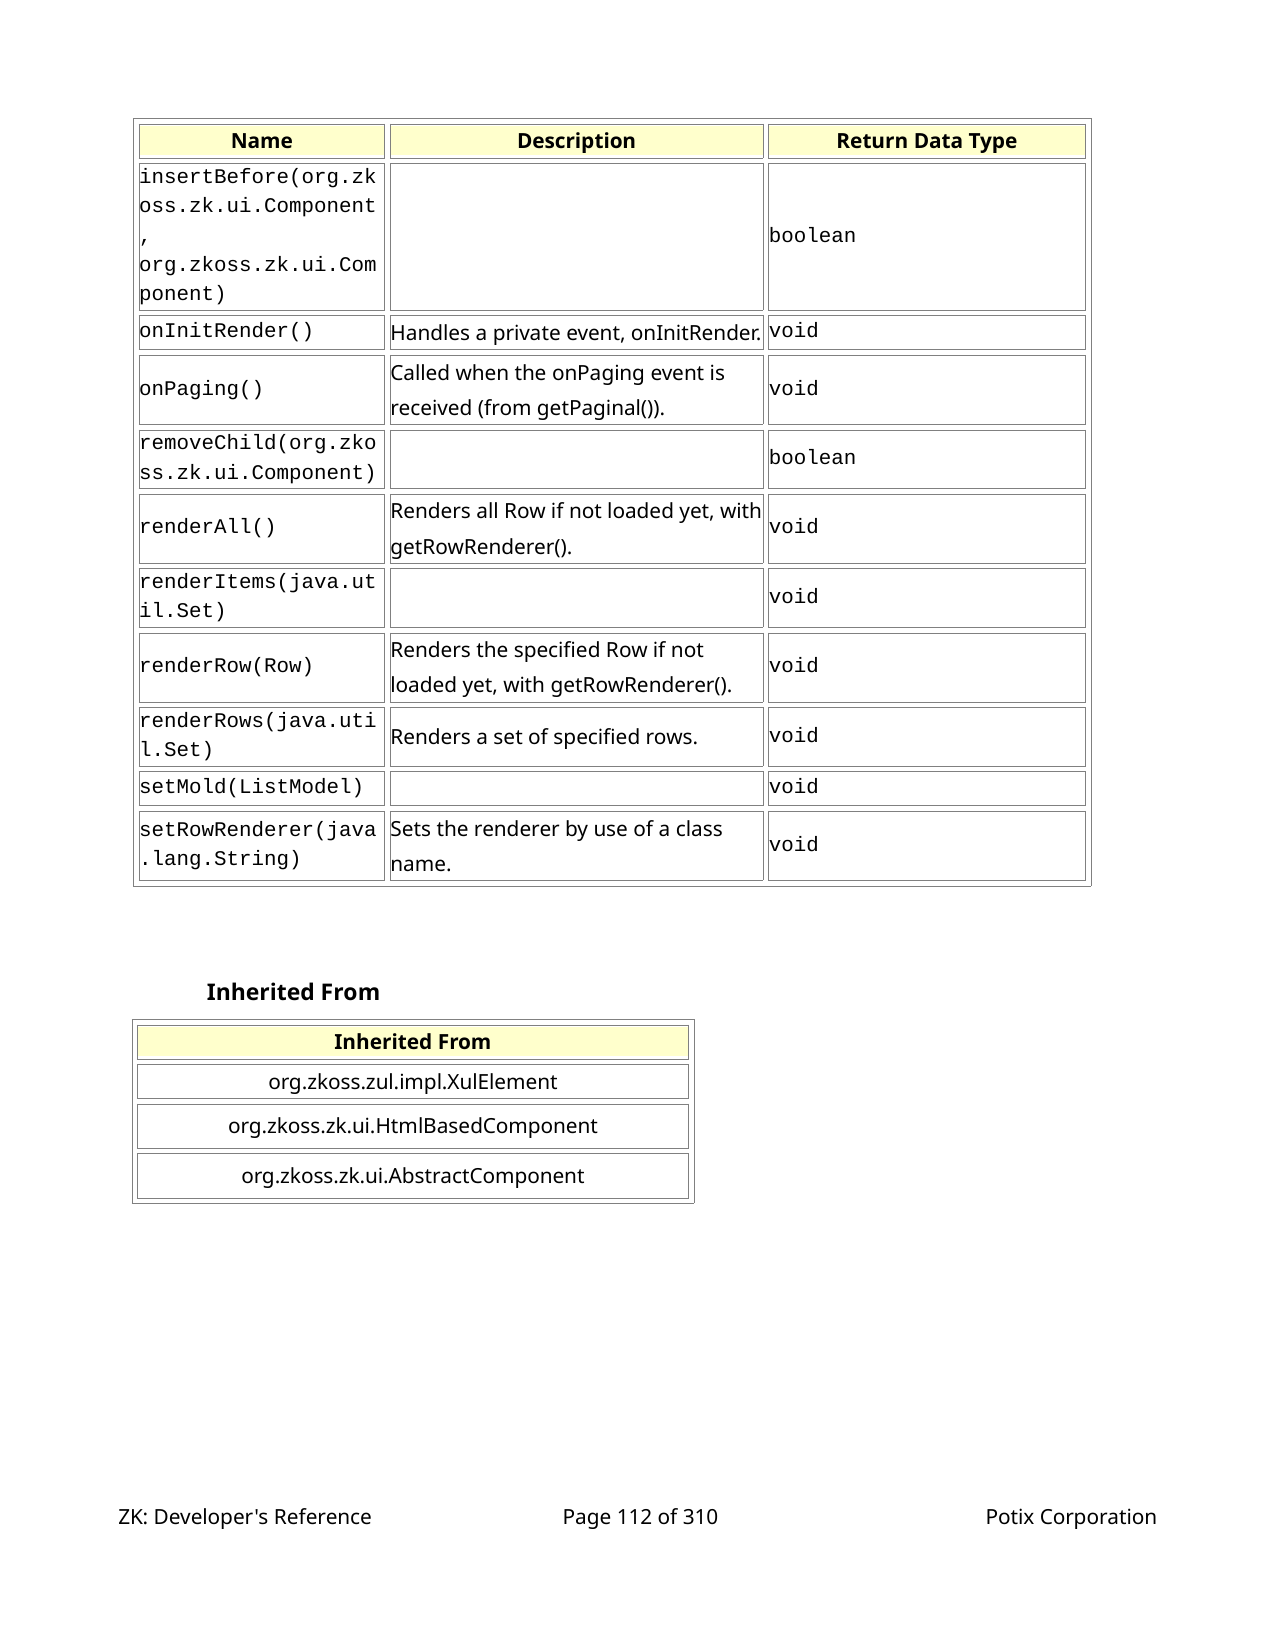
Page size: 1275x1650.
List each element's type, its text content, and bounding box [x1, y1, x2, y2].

table_cell [387, 766, 766, 805]
table_cell [391, 164, 763, 310]
table_header Return Data Type [766, 119, 1088, 158]
table_cell renderRows(java.util.Set) [136, 702, 387, 766]
table_cell Sets the renderer by use of a class name. [387, 805, 766, 880]
table_cell onInitRender() [136, 310, 387, 349]
table_cell [387, 424, 766, 488]
table_header Description [387, 119, 766, 158]
table_cell boolean [766, 158, 1088, 310]
table_cell Handles a private event, onInitRender. [387, 310, 766, 349]
table_cell [391, 569, 763, 627]
table_cell void [766, 310, 1088, 349]
table_cell [387, 158, 766, 310]
table_cell void [766, 766, 1088, 805]
table_cell insertBefore(org.zkoss.zk.ui.Component, org.zkoss.zk.ui.Component) [136, 158, 387, 310]
table_cell Renders the specified Row if not loaded yet, with getRowRenderer(). [387, 627, 766, 702]
table_cell Renders a set of specified rows. [387, 702, 766, 766]
subtitle Inherited From [207, 975, 1157, 1007]
table_cell [387, 563, 766, 627]
table_cell boolean [766, 424, 1088, 488]
table_cell org.zkoss.zul.impl.XulElement [134, 1059, 691, 1098]
table_cell org.zkoss.zk.ui.HtmlBasedComponent [134, 1098, 691, 1148]
table_cell [391, 772, 763, 805]
table_cell renderItems(java.util.Set) [136, 563, 387, 627]
table_cell void [766, 702, 1088, 766]
table_cell void [766, 805, 1088, 880]
table_cell void [766, 563, 1088, 627]
table_cell Called when the onPaging event is received (from getPaginal()). [387, 349, 766, 424]
table_header Inherited From [134, 1020, 691, 1059]
table_cell void [766, 349, 1088, 424]
table_cell removeChild(org.zkoss.zk.ui.Component) [136, 424, 387, 488]
table_cell org.zkoss.zk.ui.AbstractComponent [134, 1148, 691, 1198]
table_cell renderAll() [136, 488, 387, 563]
table_cell onPaging() [136, 349, 387, 424]
table_cell setRowRenderer(java.lang.String) [136, 805, 387, 880]
table_cell void [766, 488, 1088, 563]
table_cell void [766, 627, 1088, 702]
table_cell setMold(ListModel) [136, 766, 387, 805]
table_cell renderRow(Row) [136, 627, 387, 702]
table_cell [391, 431, 763, 488]
table_cell Renders all Row if not loaded yet, with getRowRenderer(). [387, 488, 766, 563]
table_header Name [136, 119, 387, 158]
